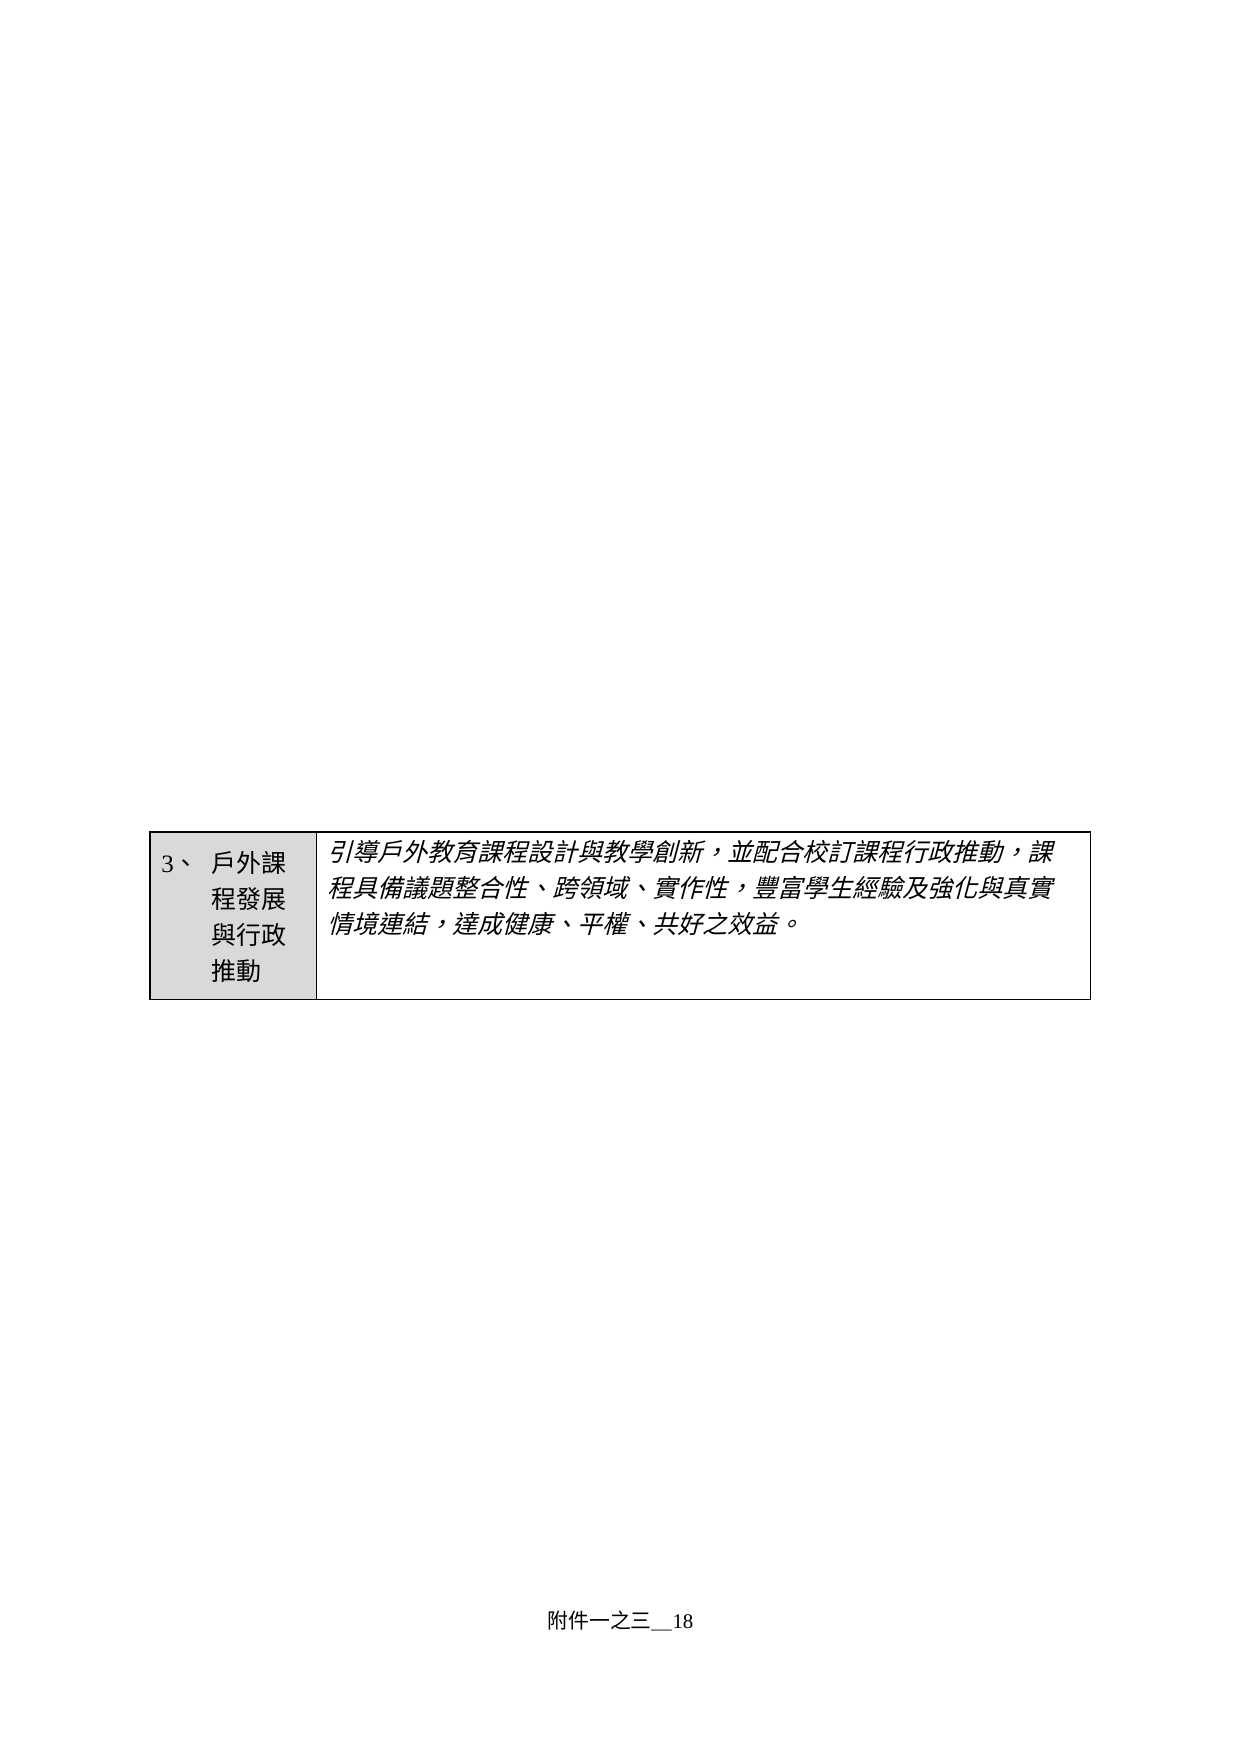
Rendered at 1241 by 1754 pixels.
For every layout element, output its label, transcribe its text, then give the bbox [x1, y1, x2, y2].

table_cell 戶外課程發展與行政推動 [151, 833, 316, 999]
table_cell 引導戶外教育課程設計與教學創新，並配合校訂課程行政推動，課程具備議題整合性、跨領域、實作性，豐富學生經驗及強化與真實情境連結，達成健康、平權、共好之效益。 [317, 833, 1090, 999]
